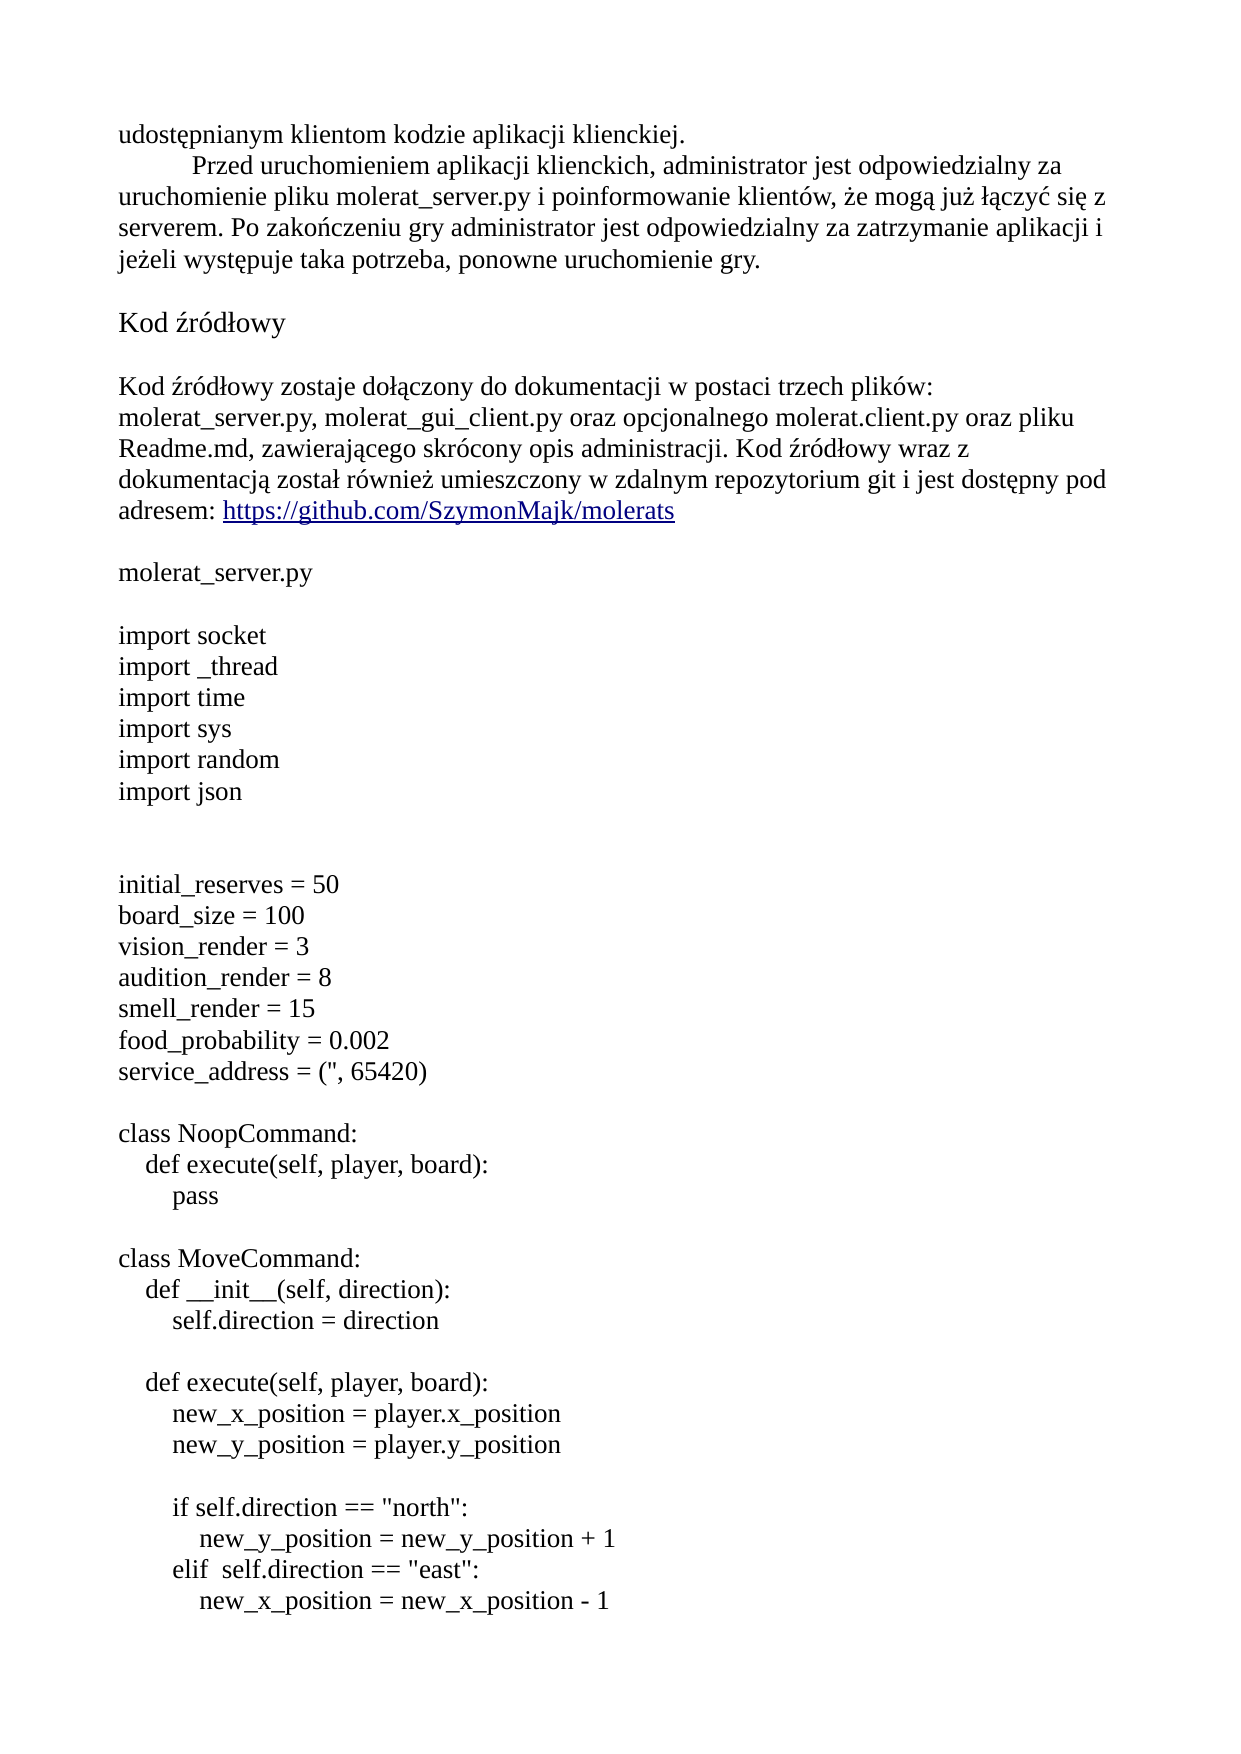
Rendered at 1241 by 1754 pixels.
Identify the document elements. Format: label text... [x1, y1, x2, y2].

text pass [118, 1179, 1122, 1211]
text molerat_server.py [118, 557, 1122, 588]
text initial_reserves = 50 [118, 868, 1122, 899]
text import time [118, 681, 1122, 712]
text udostępnianym klientom kodzie aplikacji klienckiej. [118, 118, 1122, 149]
text Kod źródłowy [118, 305, 1122, 338]
text import random [118, 743, 1122, 774]
text def __init__(self, direction): [118, 1273, 1122, 1304]
text board_size = 100 [118, 899, 1122, 930]
text Kod źródłowy zostaje dołączony do dokumentacji w postaci trzech plików: molerat_server.py, molerat_gui_client.py oraz opcjonalnego molerat.client.py oraz pliku Readme.md, zawierającego skrócony opis administracji. Kod źródłowy wraz z dokumentacją został również umieszczony w zdalnym repozytorium git i jest dostępny pod adresem: https://github.com/SzymonMajk/molerats [118, 370, 1122, 525]
text elif self.direction == "east": [118, 1553, 1122, 1584]
text vision_render = 3 [118, 930, 1122, 961]
text new_x_position = new_x_position - 1 [118, 1584, 1122, 1616]
text def execute(self, player, board): [118, 1366, 1122, 1397]
text import _thread [118, 650, 1122, 681]
text self.direction = direction [118, 1304, 1122, 1335]
text def execute(self, player, board): [118, 1148, 1122, 1179]
text new_y_position = player.y_position [118, 1429, 1122, 1460]
text if self.direction == "north": [118, 1491, 1122, 1522]
text import socket [118, 619, 1122, 650]
text new_x_position = player.x_position [118, 1397, 1122, 1429]
text class MoveCommand: [118, 1242, 1122, 1273]
text service_address = ('', 65420) [118, 1055, 1122, 1086]
text food_probability = 0.002 [118, 1024, 1122, 1055]
text new_y_position = new_y_position + 1 [118, 1522, 1122, 1553]
text class NoopCommand: [118, 1117, 1122, 1148]
text smell_render = 15 [118, 993, 1122, 1024]
text import sys [118, 712, 1122, 743]
text audition_render = 8 [118, 961, 1122, 993]
text import json [118, 774, 1122, 806]
text Przed uruchomieniem aplikacji klienckich, administrator jest odpowiedzialny za uruchomienie pliku molerat_server.py i poinformowanie klientów, że mogą już łączyć się z serverem. Po zakończeniu gry administrator jest odpowiedzialny za zatrzymanie aplikacji i jeżeli występuje taka potrzeba, ponowne uruchomienie gry. [118, 149, 1122, 274]
